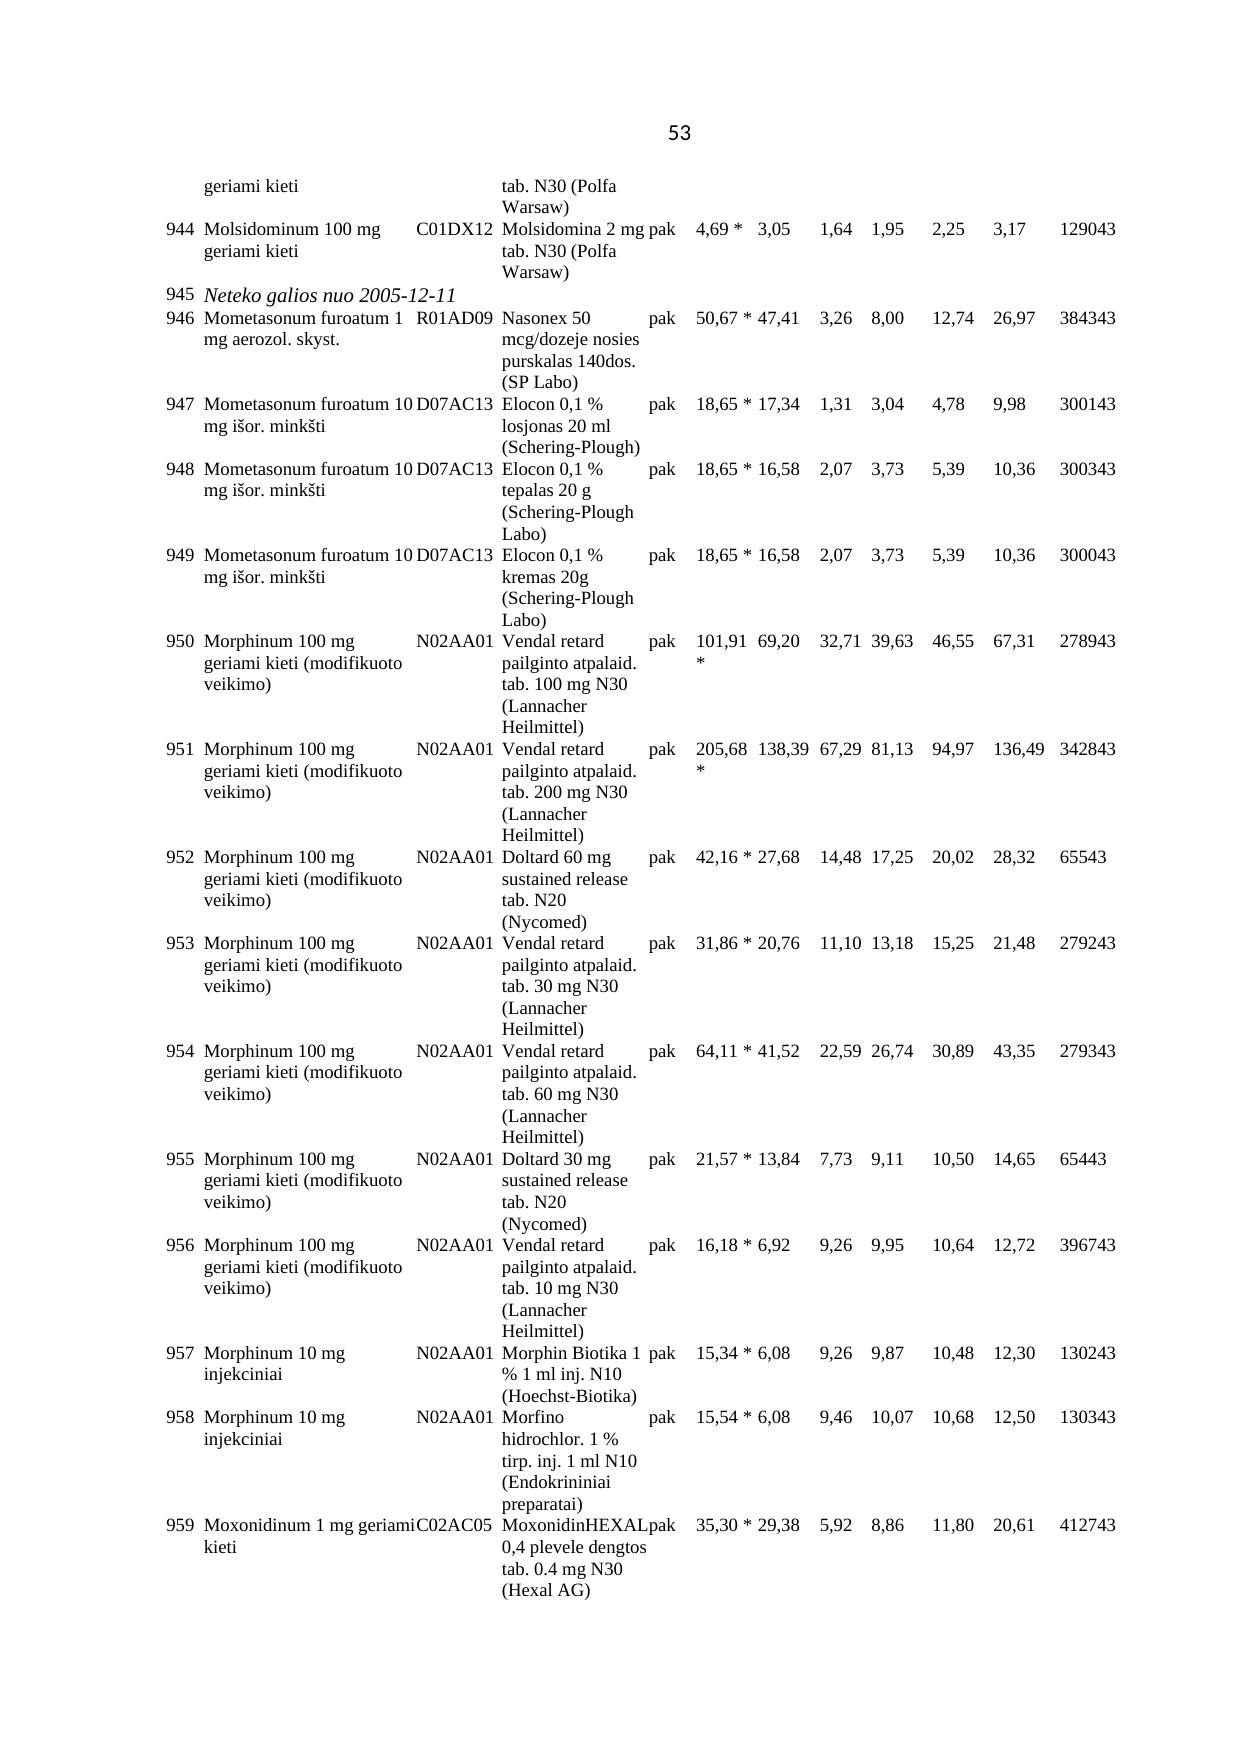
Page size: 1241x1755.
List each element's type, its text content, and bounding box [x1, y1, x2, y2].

table_cell 14,65 [993, 1148, 1059, 1234]
table_cell Mometasonum furoatum 10 mg išor. minkšti [204, 458, 416, 544]
table_cell 3,73 [871, 458, 932, 544]
table_cell pak [649, 932, 696, 1040]
table_cell 9,26 [820, 1342, 871, 1406]
table_cell 10,64 [932, 1234, 993, 1342]
table_cell 50,67 * [696, 307, 758, 393]
table_cell 8,86 [871, 1514, 932, 1601]
table_cell 3,26 [820, 307, 871, 393]
table_cell [932, 175, 993, 218]
table_cell 32,71 [820, 630, 871, 738]
table_cell 65443 [1060, 1148, 1127, 1234]
table_cell 136,49 [993, 738, 1059, 846]
table_cell Mometasonum furoatum 10 mg išor. minkšti [204, 544, 416, 630]
table_cell 15,54 * [696, 1406, 758, 1514]
table_cell 951 [166, 738, 203, 846]
table_cell 11,10 [820, 932, 871, 1040]
table_cell 10,50 [932, 1148, 993, 1234]
table_cell 20,76 [758, 932, 819, 1040]
table_cell 384343 [1060, 307, 1127, 393]
table_cell 396743 [1060, 1234, 1127, 1342]
table_cell 956 [166, 1234, 203, 1342]
table_cell 342843 [1060, 738, 1127, 846]
table_cell N02AA01 [416, 1342, 502, 1406]
table_cell Morphinum 10 mg injekciniai [204, 1342, 416, 1406]
table_cell 39,63 [871, 630, 932, 738]
table_cell 1,64 [820, 218, 871, 283]
table_cell 64,11 * [696, 1040, 758, 1148]
table_cell N02AA01 [416, 1406, 502, 1514]
table_cell 3,73 [871, 544, 932, 630]
table_cell Nasonex 50 mcg/dozeje nosies purskalas 140dos. (SP Labo) [502, 307, 648, 393]
table_cell 5,39 [932, 544, 993, 630]
table_cell 43,35 [993, 1040, 1059, 1148]
table_cell 130243 [1060, 1342, 1127, 1406]
table_cell geriami kieti [204, 175, 416, 218]
table_cell 952 [166, 846, 203, 932]
table_cell 300043 [1060, 544, 1127, 630]
table_cell [696, 175, 758, 218]
table_cell 949 [166, 544, 203, 630]
table_cell 31,86 * [696, 932, 758, 1040]
table_cell 946 [166, 307, 203, 393]
table_cell 46,55 [932, 630, 993, 738]
table_cell 7,73 [820, 1148, 871, 1234]
table_cell pak [649, 1234, 696, 1342]
table_cell N02AA01 [416, 630, 502, 738]
table_cell 5,92 [820, 1514, 871, 1601]
table_cell 16,58 [758, 544, 819, 630]
table_cell 11,80 [932, 1514, 993, 1601]
table_cell C02AC05 [416, 1514, 502, 1601]
table_cell 41,52 [758, 1040, 819, 1148]
table_cell 69,20 [758, 630, 819, 738]
table_cell pak [649, 1514, 696, 1601]
table_cell 26,97 [993, 307, 1059, 393]
table_cell 10,68 [932, 1406, 993, 1514]
table_cell 20,02 [932, 846, 993, 932]
table_cell 22,59 [820, 1040, 871, 1148]
table_cell C01DX12 [416, 218, 502, 283]
table_cell [993, 175, 1059, 218]
table_cell Vendal retard pailginto atpalaid. tab. 10 mg N30 (Lannacher Heilmittel) [502, 1234, 648, 1342]
table_cell Morphinum 100 mg geriami kieti (modifikuoto veikimo) [204, 630, 416, 738]
table_cell 944 [166, 218, 203, 283]
table_cell Molsidomina 2 mg tab. N30 (Polfa Warsaw) [502, 218, 648, 283]
table_cell 1,31 [820, 393, 871, 458]
table_cell 5,39 [932, 458, 993, 544]
table_cell 948 [166, 458, 203, 544]
table_cell Mometasonum furoatum 10 mg išor. minkšti [204, 393, 416, 458]
table_cell 18,65 * [696, 458, 758, 544]
table_cell 10,36 [993, 458, 1059, 544]
table_cell N02AA01 [416, 932, 502, 1040]
table_cell 12,74 [932, 307, 993, 393]
table_cell 17,25 [871, 846, 932, 932]
table_cell 957 [166, 1342, 203, 1406]
table_cell 42,16 * [696, 846, 758, 932]
table_cell Elocon 0,1 % kremas 20g (Schering-Plough Labo) [502, 544, 648, 630]
table_cell Elocon 0,1 % losjonas 20 ml (Schering-Plough) [502, 393, 648, 458]
table_cell pak [649, 218, 696, 283]
table_cell 14,48 [820, 846, 871, 932]
table_cell pak [649, 393, 696, 458]
table_cell 30,89 [932, 1040, 993, 1148]
table_cell 12,30 [993, 1342, 1059, 1406]
table_cell Molsidominum 100 mg geriami kieti [204, 218, 416, 283]
table_cell Morfino hidrochlor. 1 % tirp. inj. 1 ml N10 (Endokrininiai preparatai) [502, 1406, 648, 1514]
table_cell 6,92 [758, 1234, 819, 1342]
table_cell 81,13 [871, 738, 932, 846]
table_cell pak [649, 1342, 696, 1406]
table_cell 9,46 [820, 1406, 871, 1514]
table_cell N02AA01 [416, 846, 502, 932]
table_cell N02AA01 [416, 1234, 502, 1342]
table_cell 953 [166, 932, 203, 1040]
table_cell 28,32 [993, 846, 1059, 932]
table_cell pak [649, 738, 696, 846]
table_cell pak [649, 458, 696, 544]
table_cell 947 [166, 393, 203, 458]
table_cell 29,38 [758, 1514, 819, 1601]
table_cell 958 [166, 1406, 203, 1514]
table_cell Morphinum 100 mg geriami kieti (modifikuoto veikimo) [204, 932, 416, 1040]
table_cell pak [649, 544, 696, 630]
table_cell Vendal retard pailginto atpalaid. tab. 30 mg N30 (Lannacher Heilmittel) [502, 932, 648, 1040]
table_cell Mometasonum furoatum 1 mg aerozol. skyst. [204, 307, 416, 393]
table_cell 21,57 * [696, 1148, 758, 1234]
table_cell 3,17 [993, 218, 1059, 283]
table_cell 18,65 * [696, 544, 758, 630]
table_cell 10,36 [993, 544, 1059, 630]
table_cell Morphinum 10 mg injekciniai [204, 1406, 416, 1514]
table_cell 2,07 [820, 544, 871, 630]
table_cell 26,74 [871, 1040, 932, 1148]
table_cell 16,18 * [696, 1234, 758, 1342]
table_cell 3,05 [758, 218, 819, 283]
table_cell 954 [166, 1040, 203, 1148]
table_cell 4,78 [932, 393, 993, 458]
table_cell 13,84 [758, 1148, 819, 1234]
table_cell Neteko galios nuo 2005-12-11 [204, 283, 1127, 307]
table_cell N02AA01 [416, 1040, 502, 1148]
table_cell [416, 175, 502, 218]
table_cell pak [649, 1148, 696, 1234]
table_cell Morphinum 100 mg geriami kieti (modifikuoto veikimo) [204, 738, 416, 846]
table_cell Vendal retard pailginto atpalaid. tab. 100 mg N30 (Lannacher Heilmittel) [502, 630, 648, 738]
table_cell 9,98 [993, 393, 1059, 458]
table_cell pak [649, 846, 696, 932]
table_cell 6,08 [758, 1406, 819, 1514]
table_cell 1,95 [871, 218, 932, 283]
table_cell 205,68 * [696, 738, 758, 846]
table_cell Moxonidinum 1 mg geriami kieti [204, 1514, 416, 1601]
table_cell 279343 [1060, 1040, 1127, 1148]
table_cell 94,97 [932, 738, 993, 846]
table_cell D07AC13 [416, 393, 502, 458]
table_cell 279243 [1060, 932, 1127, 1040]
table_cell 12,72 [993, 1234, 1059, 1342]
table_cell 16,58 [758, 458, 819, 544]
table_cell 959 [166, 1514, 203, 1601]
table_cell 101,91 * [696, 630, 758, 738]
table_cell [649, 175, 696, 218]
table_cell 17,34 [758, 393, 819, 458]
table_cell [871, 175, 932, 218]
table_cell 9,11 [871, 1148, 932, 1234]
table_cell 9,87 [871, 1342, 932, 1406]
table_cell MoxonidinHEXAL 0,4 plevele dengtos tab. 0.4 mg N30 (Hexal AG) [502, 1514, 648, 1601]
table_cell 65543 [1060, 846, 1127, 932]
table_cell 9,26 [820, 1234, 871, 1342]
table_cell Doltard 30 mg sustained release tab. N20 (Nycomed) [502, 1148, 648, 1234]
table_cell 130343 [1060, 1406, 1127, 1514]
table_cell 955 [166, 1148, 203, 1234]
table_cell 27,68 [758, 846, 819, 932]
table_cell 10,07 [871, 1406, 932, 1514]
table_cell 47,41 [758, 307, 819, 393]
table_cell 3,04 [871, 393, 932, 458]
table_cell 12,50 [993, 1406, 1059, 1514]
table_cell pak [649, 1406, 696, 1514]
table_cell pak [649, 1040, 696, 1148]
table_cell 9,95 [871, 1234, 932, 1342]
table_cell Morphinum 100 mg geriami kieti (modifikuoto veikimo) [204, 846, 416, 932]
table_cell 2,25 [932, 218, 993, 283]
table_cell 138,39 [758, 738, 819, 846]
table_cell [820, 175, 871, 218]
table_cell Doltard 60 mg sustained release tab. N20 (Nycomed) [502, 846, 648, 932]
table_cell 67,31 [993, 630, 1059, 738]
table_cell Vendal retard pailginto atpalaid. tab. 200 mg N30 (Lannacher Heilmittel) [502, 738, 648, 846]
table_cell [1060, 175, 1127, 218]
table_cell 300343 [1060, 458, 1127, 544]
table_cell 67,29 [820, 738, 871, 846]
table_cell pak [649, 307, 696, 393]
table_cell Morphinum 100 mg geriami kieti (modifikuoto veikimo) [204, 1040, 416, 1148]
table_cell 300143 [1060, 393, 1127, 458]
table_cell 2,07 [820, 458, 871, 544]
table_cell tab. N30 (Polfa Warsaw) [502, 175, 648, 218]
table_cell Vendal retard pailginto atpalaid. tab. 60 mg N30 (Lannacher Heilmittel) [502, 1040, 648, 1148]
table_cell 6,08 [758, 1342, 819, 1406]
table_cell 10,48 [932, 1342, 993, 1406]
table_cell 15,25 [932, 932, 993, 1040]
table_cell Morphin Biotika 1 % 1 ml inj. N10 (Hoechst-Biotika) [502, 1342, 648, 1406]
table_cell D07AC13 [416, 458, 502, 544]
table_cell 950 [166, 630, 203, 738]
table_cell 35,30 * [696, 1514, 758, 1601]
table_cell 278943 [1060, 630, 1127, 738]
table_cell N02AA01 [416, 1148, 502, 1234]
table_cell Elocon 0,1 % tepalas 20 g (Schering-Plough Labo) [502, 458, 648, 544]
table_cell [166, 175, 203, 218]
table_cell R01AD09 [416, 307, 502, 393]
table_cell Morphinum 100 mg geriami kieti (modifikuoto veikimo) [204, 1148, 416, 1234]
table_cell N02AA01 [416, 738, 502, 846]
table_cell 15,34 * [696, 1342, 758, 1406]
table_cell [758, 175, 819, 218]
table_cell 13,18 [871, 932, 932, 1040]
table_cell 4,69 * [696, 218, 758, 283]
table_cell 8,00 [871, 307, 932, 393]
table_cell 18,65 * [696, 393, 758, 458]
table_cell 20,61 [993, 1514, 1059, 1601]
table_cell D07AC13 [416, 544, 502, 630]
table_cell pak [649, 630, 696, 738]
table_cell 21,48 [993, 932, 1059, 1040]
table_cell 945 [166, 283, 203, 307]
table_cell 412743 [1060, 1514, 1127, 1601]
table_cell 129043 [1060, 218, 1127, 283]
table_cell Morphinum 100 mg geriami kieti (modifikuoto veikimo) [204, 1234, 416, 1342]
